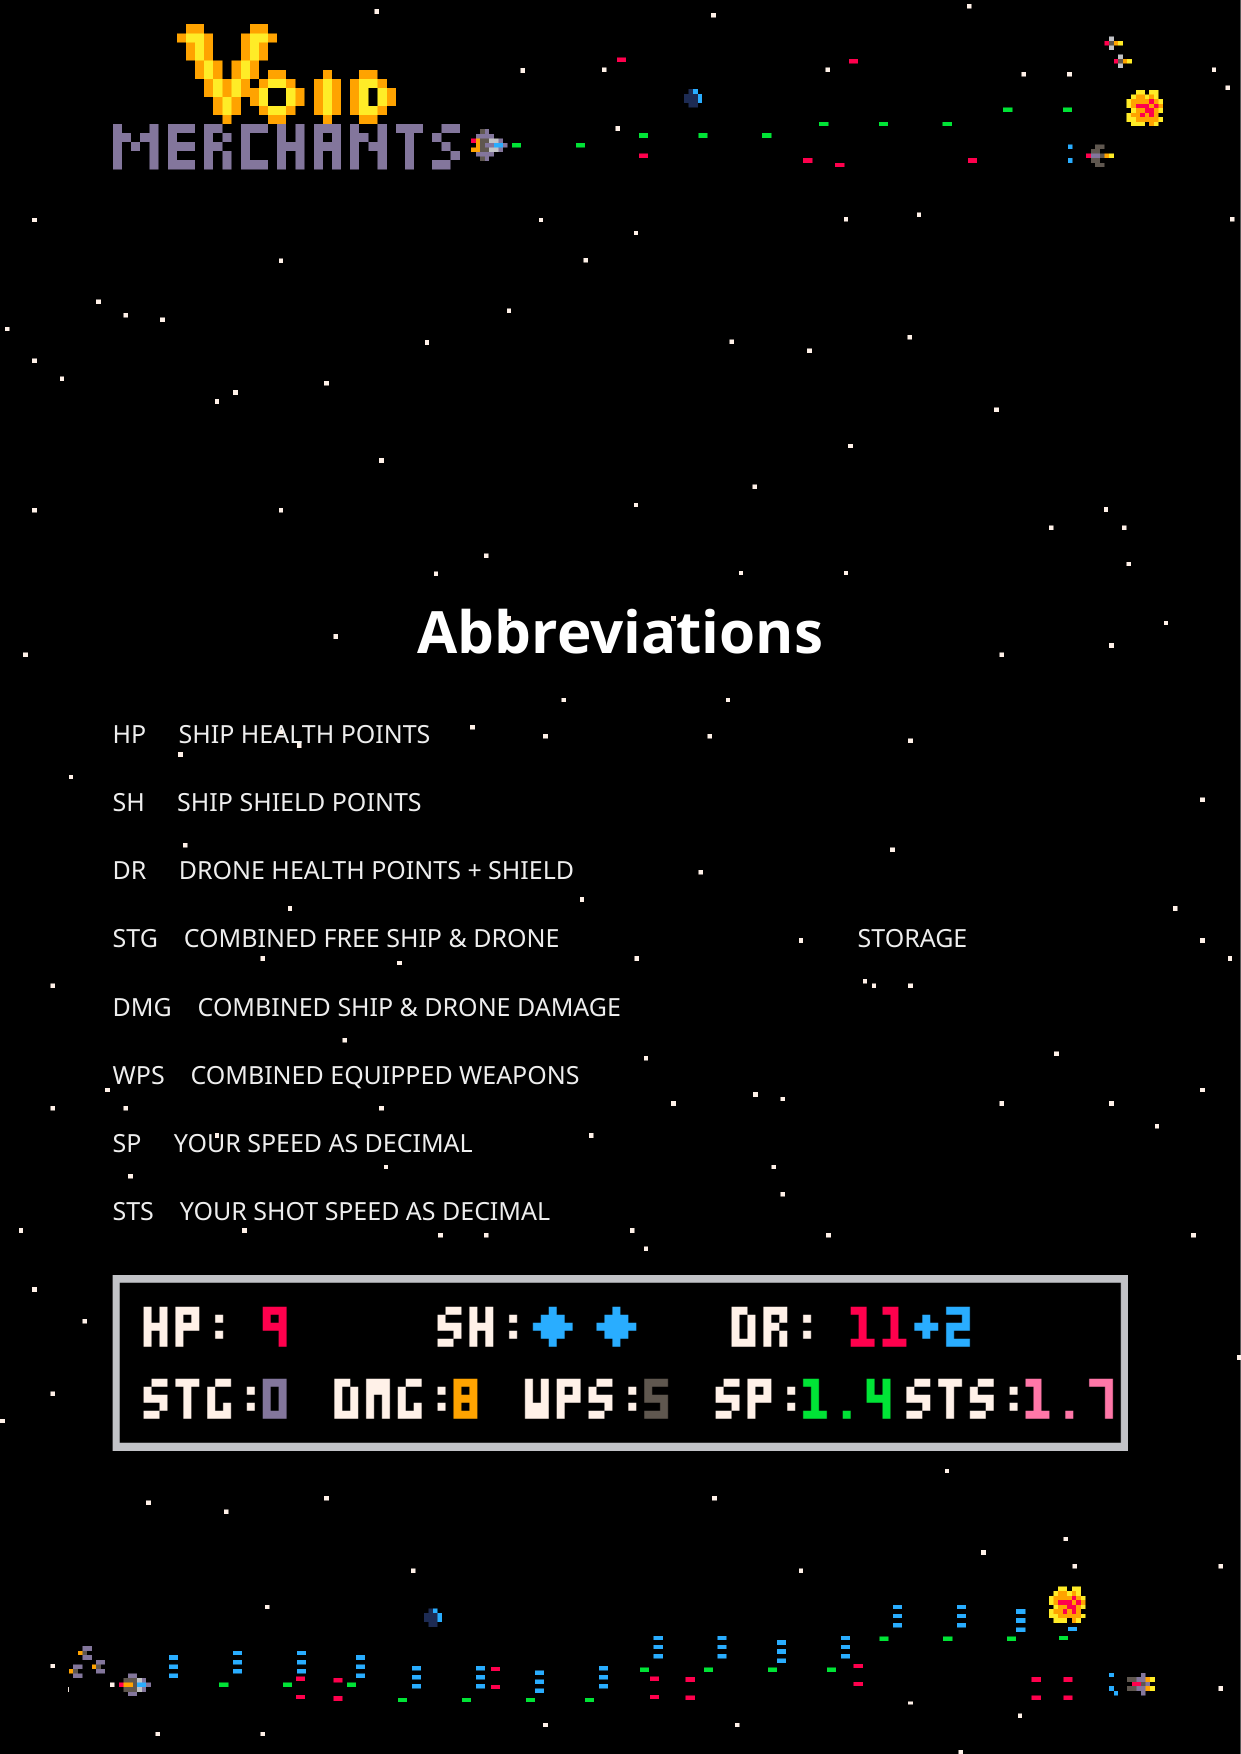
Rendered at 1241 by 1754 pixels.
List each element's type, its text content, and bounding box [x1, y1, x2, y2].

picture [0, 0, 1241, 1754]
text DR DRONE HEALTH POINTS + SHIELD [112, 853, 1128, 887]
title Abbreviations [112, 591, 1128, 670]
text HP SHIP HEALTH POINTS [112, 717, 1128, 751]
text STS YOUR SHOT SPEED AS DECIMAL [112, 1193, 1128, 1228]
text WPS COMBINED EQUIPPED WEAPONS [112, 1057, 1128, 1091]
text DMG COMBINED SHIP & DRONE DAMAGE [112, 989, 1128, 1023]
text SH SHIP SHIELD POINTS [112, 785, 1128, 819]
text SP YOUR SPEED AS DECIMAL [112, 1125, 1128, 1159]
text STG COMBINED FREE SHIP & DRONE STORAGE [112, 921, 1128, 955]
